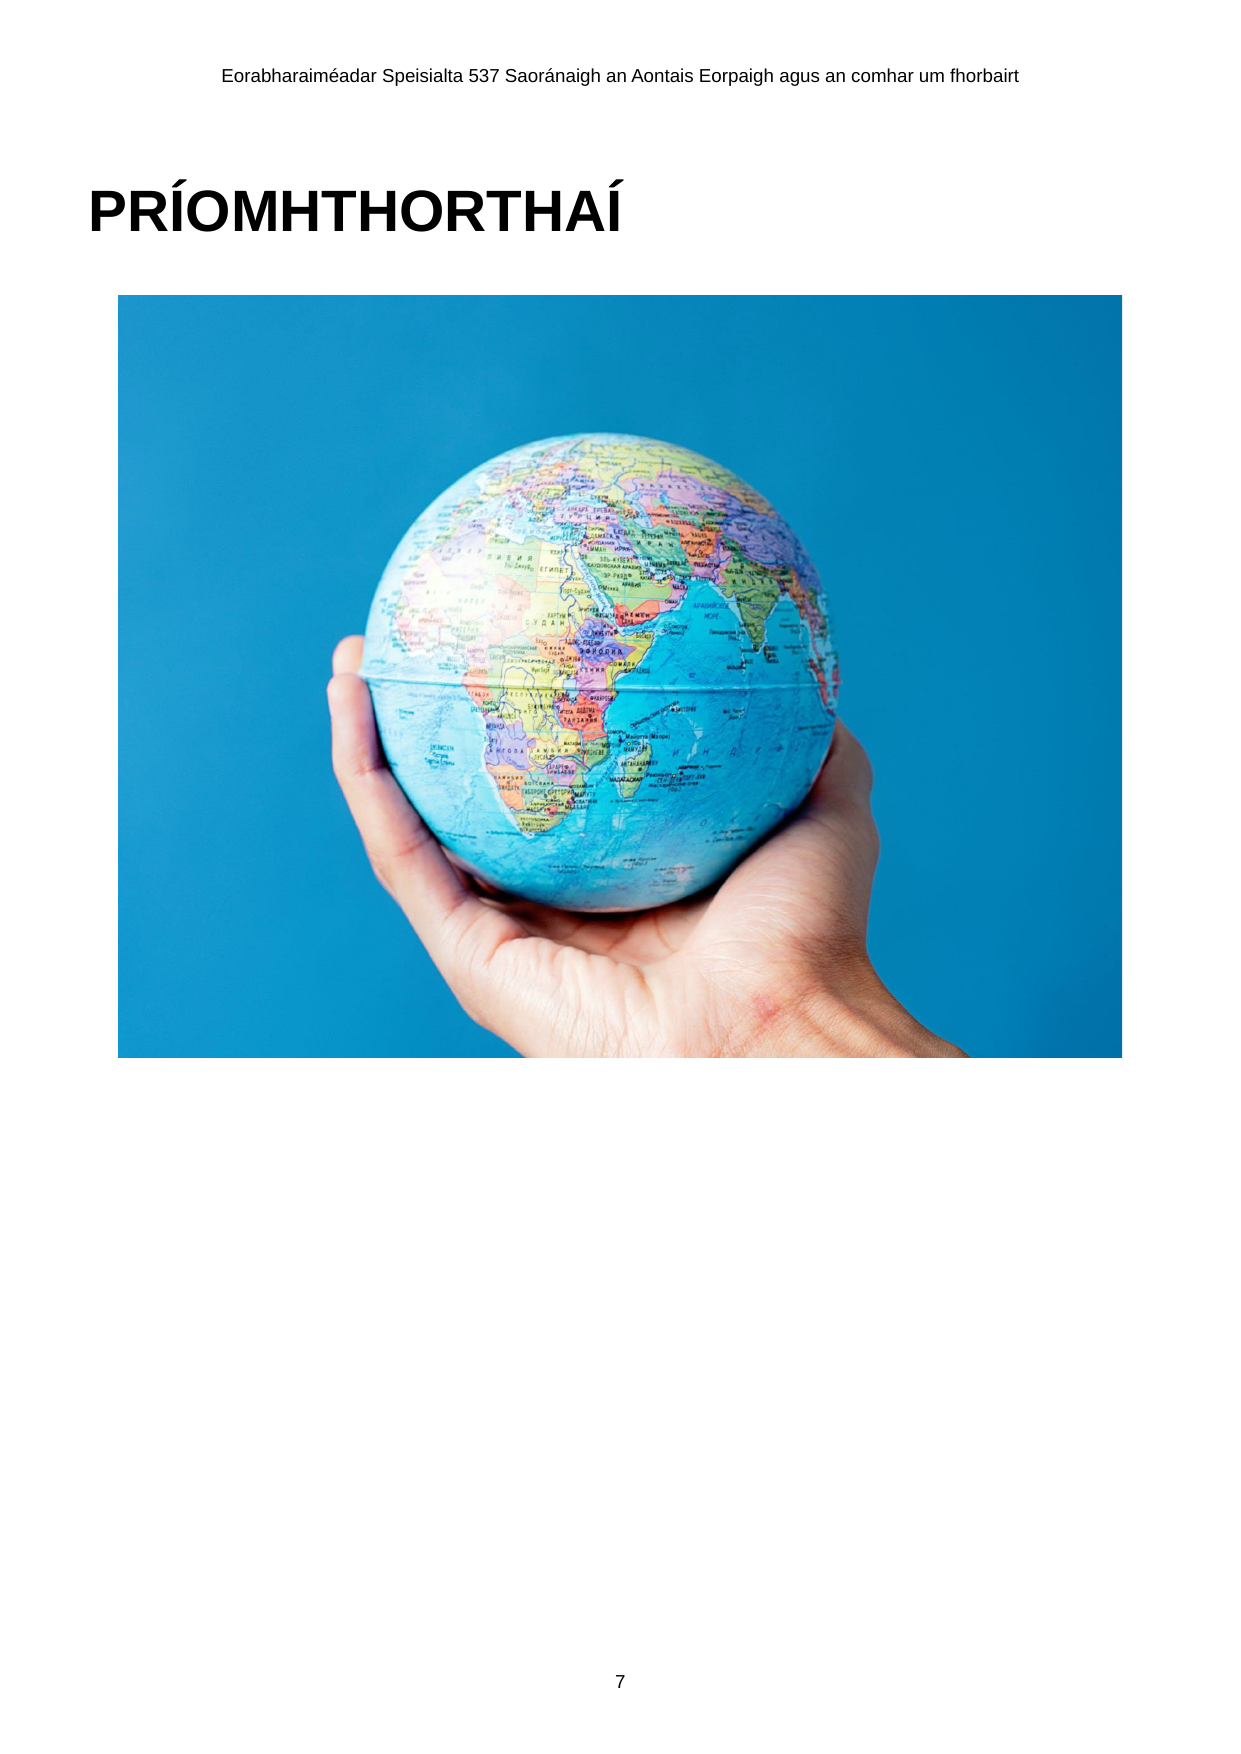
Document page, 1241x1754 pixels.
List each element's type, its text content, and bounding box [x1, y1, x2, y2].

picture [284, 648, 299, 661]
picture [430, 332, 441, 341]
picture [210, 963, 218, 968]
picture [190, 968, 198, 978]
picture [118, 948, 124, 959]
picture [278, 739, 286, 751]
subtitle PRÍOMHTHORTHAÍ [88, 176, 1152, 243]
picture [235, 910, 246, 918]
picture [391, 477, 399, 486]
picture [313, 692, 320, 707]
picture [472, 295, 498, 323]
picture [446, 327, 459, 337]
picture [275, 701, 282, 709]
picture [190, 977, 209, 994]
picture [118, 1017, 127, 1022]
picture [118, 295, 971, 1058]
picture [229, 887, 243, 902]
picture [433, 295, 448, 304]
picture [260, 779, 270, 797]
picture [281, 699, 288, 707]
picture [384, 450, 399, 459]
picture [317, 679, 323, 687]
picture [233, 835, 243, 847]
